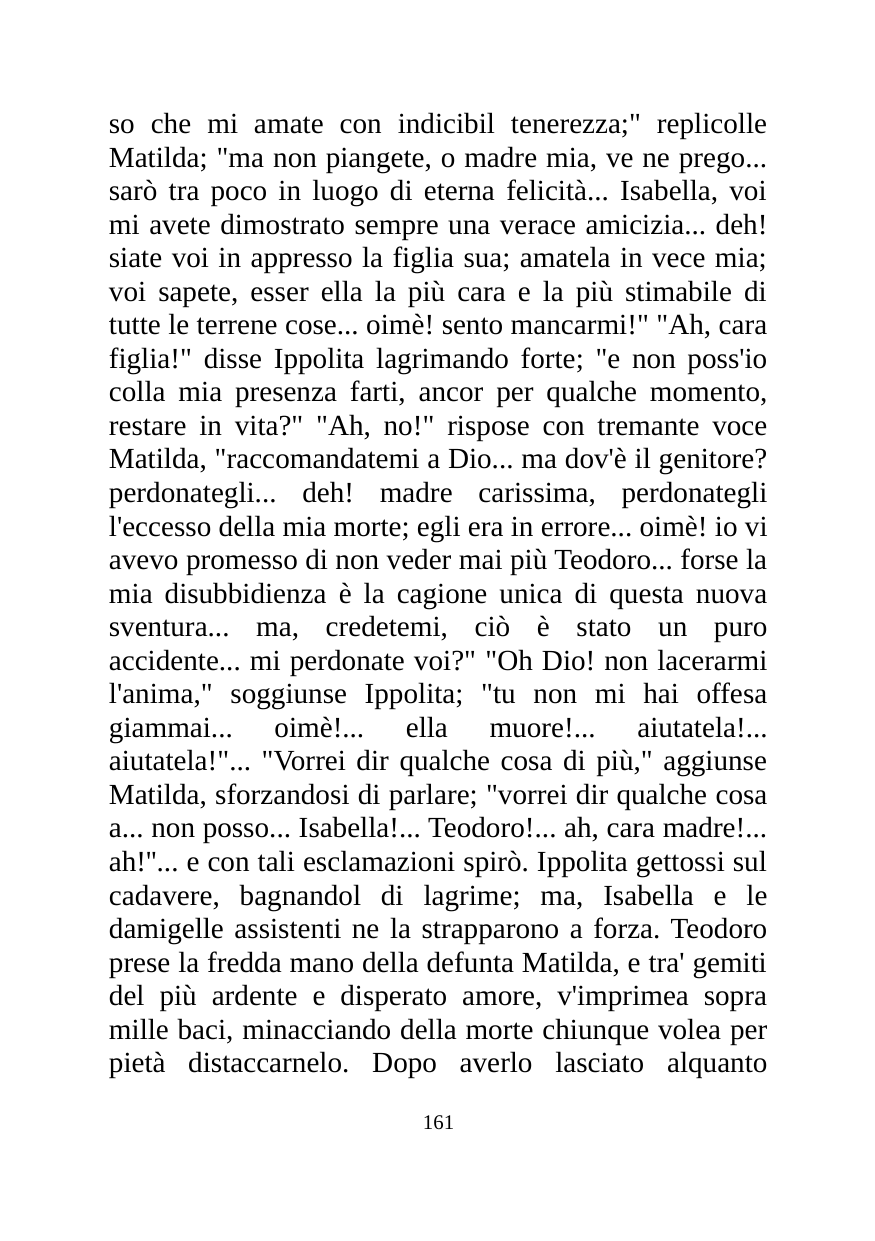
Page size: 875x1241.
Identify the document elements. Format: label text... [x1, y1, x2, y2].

text so che mi amate con indicibil tenerezza;" replicolle Matilda; "ma non piangete, o madre mia, ve ne prego... sarò tra poco in luogo di eterna felicità... Isabella, voi mi avete dimostrato sempre una verace amicizia... deh! siate voi in appresso la figlia sua; amatela in vece mia; voi sapete, esser ella la più cara e la più stimabile di tutte le terrene cose... oimè! sento mancarmi!" "Ah, cara figlia!" disse Ippolita lagrimando forte; "e non poss'io colla mia presenza farti, ancor per qualche momento, restare in vita?" "Ah, no!" rispose con tremante voce Matilda, "raccomandatemi a Dio... ma dov'è il genitore? perdonategli... deh! madre carissima, perdonategli l'eccesso della mia morte; egli era in errore... oimè! io vi avevo promesso di non veder mai più Teodoro... forse la mia disubbidienza è la cagione unica di questa nuova sventura... ma, credetemi, ciò è stato un puro accidente... mi perdonate voi?" "Oh Dio! non lacerarmi l'anima," soggiunse Ippolita; "tu non mi hai offesa giammai... oimè!... ella muore!... aiutatela!... aiutatela!"... "Vorrei dir qualche cosa di più," aggiunse Matilda, sforzandosi di parlare; "vorrei dir qualche cosa a... non posso... Isabella!... Teodoro!... ah, cara madre!... ah!''... e con tali esclamazioni spirò. Ippolita gettossi sul cadavere, bagnandol di lagrime; ma, Isabella e le damigelle assistenti ne la strapparono a forza. Teodoro prese la fredda mano della defunta Matilda, e tra' gemiti del più ardente e disperato amore, v'imprimea sopra mille baci, minacciando della morte chiunque volea per pietà distaccarnelo. Dopo averlo lasciato alquanto [109, 106, 768, 1079]
